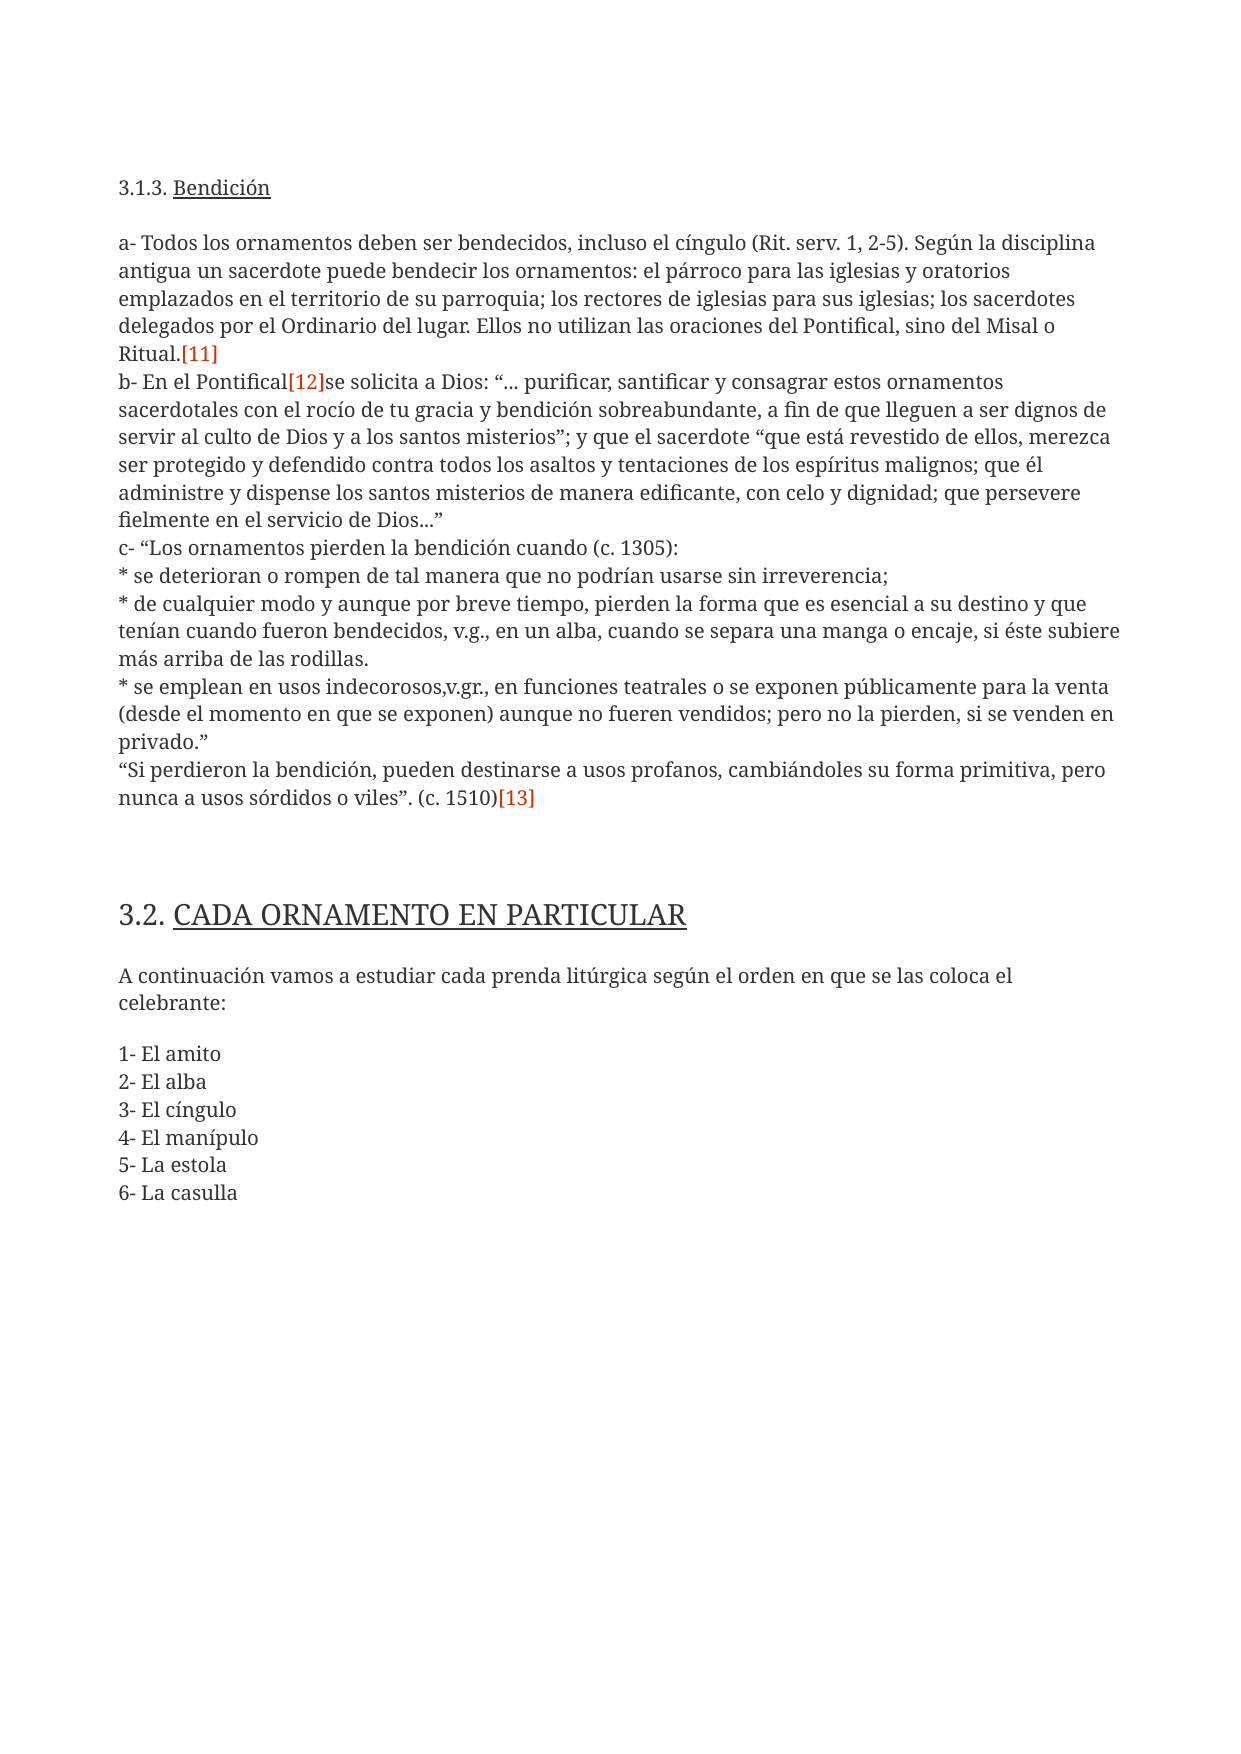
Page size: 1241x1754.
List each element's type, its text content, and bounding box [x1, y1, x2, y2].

text 1- El amito [118, 1040, 1122, 1068]
text 2- El alba 3- El cíngulo 4- El manípulo 5- La estola 6- La casulla [118, 1068, 1122, 1206]
text 3.1.3. Bendición a- Todos los ornamentos deben ser bendecidos, incluso el cíngulo (Rit. serv. 1, 2-5). Según la disciplina antigua un sacerdote puede bendecir los ornamentos: el párroco para las iglesias y oratorios emplazados en el territorio de su parroquia; los rectores de iglesias para sus iglesias; los sacerdotes delegados por el Ordinario del lugar. Ellos no utilizan las oraciones del Pontifical, sino del Misal o Ritual.[11] b- En el Pontifical[12]se solicita a Dios: “... purificar, santificar y consagrar estos ornamentos sacerdotales con el rocío de tu gracia y bendición sobreabundante, a fin de que lleguen a ser dignos de servir al culto de Dios y a los santos misterios”; y que el sacerdote “que está revestido de ellos, merezca ser protegido y defendido contra todos los asaltos y tentaciones de los espíritus malignos; que él administre y dispense los santos misterios de manera edificante, con celo y dignidad; que persevere fielmente en el servicio de Dios...” c- “Los ornamentos pierden la bendición cuando (c. 1305): * se deterioran o rompen de tal manera que no podrían usarse sin irreverencia; * de cualquier modo y aunque por breve tiempo, pierden la forma que es esencial a su destino y que tenían cuando fueron bendecidos, v.g., en un alba, cuando se separa una manga o encaje, si éste subiere más arriba de las rodillas. * se emplean en usos indecorosos,v.gr., en funciones teatrales o se exponen públicamente para la venta (desde el momento en que se exponen) aunque no fueren vendidos; pero no la pierden, si se venden en privado.” “Si perdieron la bendición, pueden destinarse a usos profanos, cambiándoles su forma primitiva, pero nunca a usos sórdidos o viles”. (c. 1510)[13] 3.2. CADA ORNAMENTO EN PARTICULAR A continuación vamos a estudiar cada prenda litúrgica según el orden en que se las coloca el celebrante: [118, 118, 1122, 1017]
